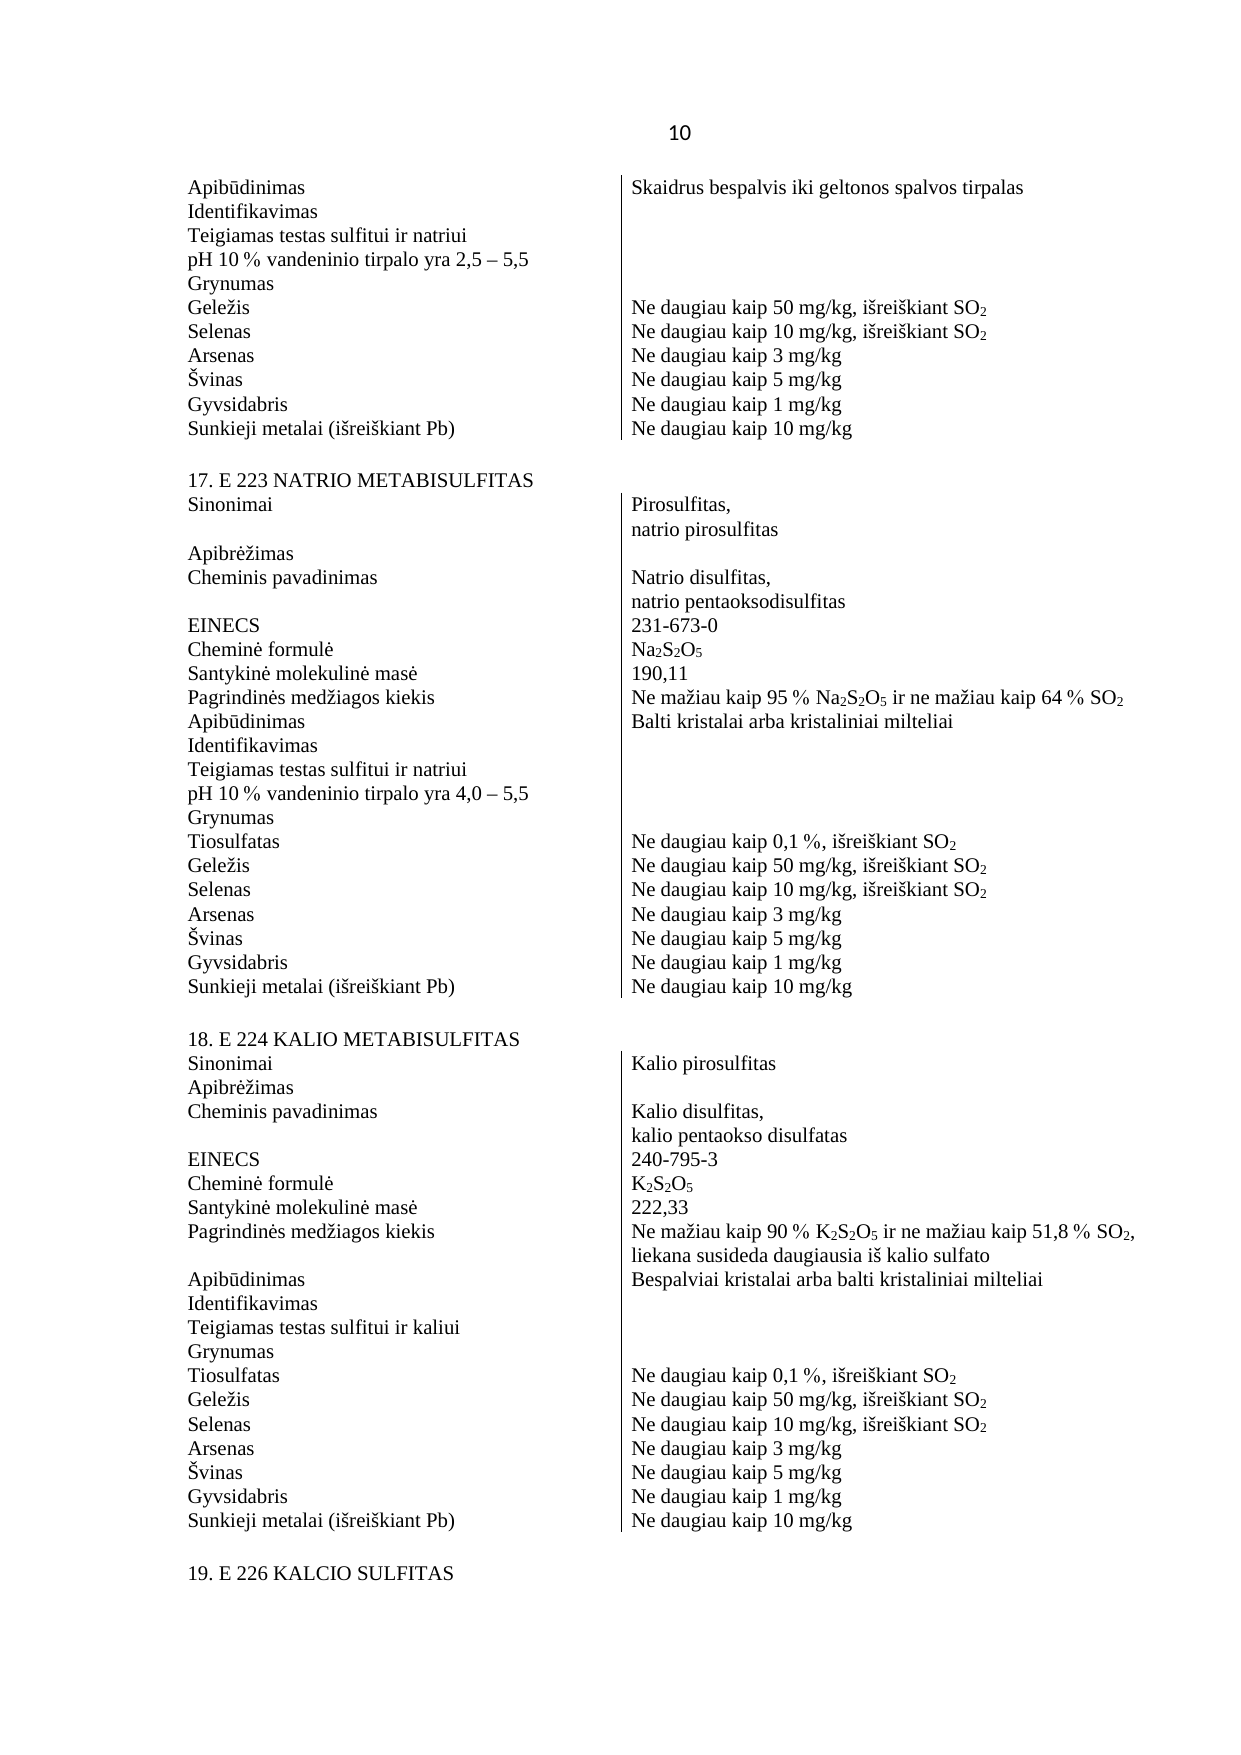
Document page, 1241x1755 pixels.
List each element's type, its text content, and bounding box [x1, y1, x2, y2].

table_cell [622, 247, 1181, 271]
table_cell [622, 199, 1181, 223]
table_cell 190,11 [622, 661, 1181, 685]
table_cell Ne daugiau kaip 10 mg/kg [622, 1508, 1181, 1532]
table_cell K2S2O5 [622, 1171, 1181, 1195]
table_cell Ne daugiau kaip 5 mg/kg [622, 926, 1181, 949]
table_cell Ne mažiau kaip 90  K2S2O5 ir ne mažiau kaip 51,8  SO2, liekana susideda daugiausia iš kalio sulfato [622, 1219, 1181, 1267]
table_cell Švinas [177, 926, 621, 949]
table_cell Cheminis pavadinimas [177, 1099, 621, 1147]
table_cell Ne daugiau kaip 3 mg/kg [622, 343, 1181, 367]
table_cell Pagrindinės medžiagos kiekis [177, 685, 621, 709]
table_cell Teigiamas testas sulfitui ir natriui [177, 757, 621, 781]
table_header 19. E 226 KALCIO SULFITAS [177, 1561, 1181, 1584]
table_cell Geležis [177, 853, 621, 877]
table_cell Švinas [177, 1460, 621, 1484]
table_cell Gyvsidabris [177, 1484, 621, 1508]
table_cell [622, 733, 1181, 757]
table_cell [622, 271, 1181, 295]
table_header 17. E 223 NATRIO METABISULFITAS [177, 468, 1181, 492]
table_cell Identifikavimas [177, 1291, 621, 1315]
table_cell [622, 1339, 1181, 1363]
table_cell Ne daugiau kaip 1 mg/kg [622, 391, 1181, 416]
table_cell Balti kristalai arba kristaliniai milteliai [622, 709, 1181, 733]
table_cell [622, 757, 1181, 781]
table_cell Grynumas [177, 271, 621, 295]
table_cell Cheminis pavadinimas [177, 565, 621, 613]
table_cell Selenas [177, 1411, 621, 1436]
table_cell Ne daugiau kaip 3 mg/kg [622, 901, 1181, 926]
table_cell Ne daugiau kaip 10 mg/kg [622, 416, 1181, 439]
table_cell Kalio disulfitas, kalio pentaokso disulfatas [622, 1099, 1181, 1147]
table_cell Santykinė molekulinė masė [177, 661, 621, 685]
table_cell Selenas [177, 319, 621, 343]
table_cell Geležis [177, 1388, 621, 1411]
table_cell pH 10  vandeninio tirpalo yra 4,0 – 5,5 [177, 781, 621, 805]
table_cell 231-673-0 [622, 613, 1181, 637]
table_cell Bespalviai kristalai arba balti kristaliniai milteliai [622, 1267, 1181, 1291]
table_cell Grynumas [177, 1339, 621, 1363]
table_cell Tiosulfatas [177, 1363, 621, 1387]
table_cell Gyvsidabris [177, 391, 621, 416]
table_cell 240-795-3 [622, 1147, 1181, 1171]
table_cell EINECS [177, 613, 621, 637]
table_cell Kalio pirosulfitas [622, 1051, 1181, 1074]
table_cell Identifikavimas [177, 199, 621, 223]
table_header 18. E 224 KALIO METABISULFITAS [177, 1026, 1181, 1051]
table_cell Apibrėžimas [177, 1075, 621, 1099]
table_cell Sunkieji metalai (išreiškiant Pb) [177, 416, 621, 439]
table_cell Apibūdinimas [177, 175, 621, 199]
table_cell Ne daugiau kaip 1 mg/kg [622, 950, 1181, 974]
table_cell Ne daugiau kaip 10 mg/kg, išreiškiant SO2 [622, 878, 1181, 901]
table_cell Ne mažiau kaip 95  Na2S2O5 ir ne mažiau kaip 64  SO2 [622, 685, 1181, 709]
table_cell Ne daugiau kaip 3 mg/kg [622, 1436, 1181, 1459]
table_cell Ne daugiau kaip 5 mg/kg [622, 1460, 1181, 1484]
table_cell [622, 223, 1181, 247]
table_cell Apibūdinimas [177, 1267, 621, 1291]
table_cell Ne daugiau kaip 10 mg/kg, išreiškiant SO2 [622, 1411, 1181, 1436]
table_cell Arsenas [177, 1436, 621, 1459]
table_cell Apibrėžimas [177, 541, 621, 564]
table_cell Ne daugiau kaip 1 mg/kg [622, 1484, 1181, 1508]
table_cell [622, 541, 1181, 564]
table_cell [622, 1291, 1181, 1315]
table_cell Pagrindinės medžiagos kiekis [177, 1219, 621, 1267]
table_cell Cheminė formulė [177, 1171, 621, 1195]
table_cell Ne daugiau kaip 10 mg/kg [622, 974, 1181, 998]
table_cell Gyvsidabris [177, 950, 621, 974]
table_cell Ne daugiau kaip 0,1 , išreiškiant SO2 [622, 829, 1181, 853]
table_cell [622, 1315, 1181, 1339]
table_cell [622, 805, 1181, 829]
table_cell EINECS [177, 1147, 621, 1171]
table_cell Sinonimai [177, 493, 621, 541]
table_cell Tiosulfatas [177, 829, 621, 853]
table_cell Ne daugiau kaip 50 mg/kg, išreiškiant SO2 [622, 295, 1181, 319]
table_cell Arsenas [177, 343, 621, 367]
table_cell Santykinė molekulinė masė [177, 1195, 621, 1219]
table_cell Ne daugiau kaip 50 mg/kg, išreiškiant SO2 [622, 853, 1181, 877]
table_cell Ne daugiau kaip 5 mg/kg [622, 368, 1181, 391]
table_cell [622, 1075, 1181, 1099]
table_cell Pirosulfitas, natrio pirosulfitas [622, 493, 1181, 541]
table_cell Cheminė formulė [177, 637, 621, 661]
table_cell Švinas [177, 368, 621, 391]
table_cell pH 10  vandeninio tirpalo yra 2,5 – 5,5 [177, 247, 621, 271]
table_cell Sinonimai [177, 1051, 621, 1074]
table_cell Ne daugiau kaip 0,1 , išreiškiant SO2 [622, 1363, 1181, 1387]
table_cell Apibūdinimas [177, 709, 621, 733]
table_cell Geležis [177, 295, 621, 319]
table_cell Sunkieji metalai (išreiškiant Pb) [177, 1508, 621, 1532]
table_cell Natrio disulfitas, natrio pentaoksodisulfitas [622, 565, 1181, 613]
table_cell 222,33 [622, 1195, 1181, 1219]
table_cell Ne daugiau kaip 50 mg/kg, išreiškiant SO2 [622, 1388, 1181, 1411]
table_cell Ne daugiau kaip 10 mg/kg, išreiškiant SO2 [622, 319, 1181, 343]
table_cell Selenas [177, 878, 621, 901]
table_cell Skaidrus bespalvis iki geltonos spalvos tirpalas [622, 175, 1181, 199]
table_cell Teigiamas testas sulfitui ir natriui [177, 223, 621, 247]
table_cell Na2S2O5 [622, 637, 1181, 661]
table_cell [622, 781, 1181, 805]
table_cell Teigiamas testas sulfitui ir kaliui [177, 1315, 621, 1339]
table_cell Sunkieji metalai (išreiškiant Pb) [177, 974, 621, 998]
table_cell Arsenas [177, 901, 621, 926]
table_cell Grynumas [177, 805, 621, 829]
table_cell Identifikavimas [177, 733, 621, 757]
